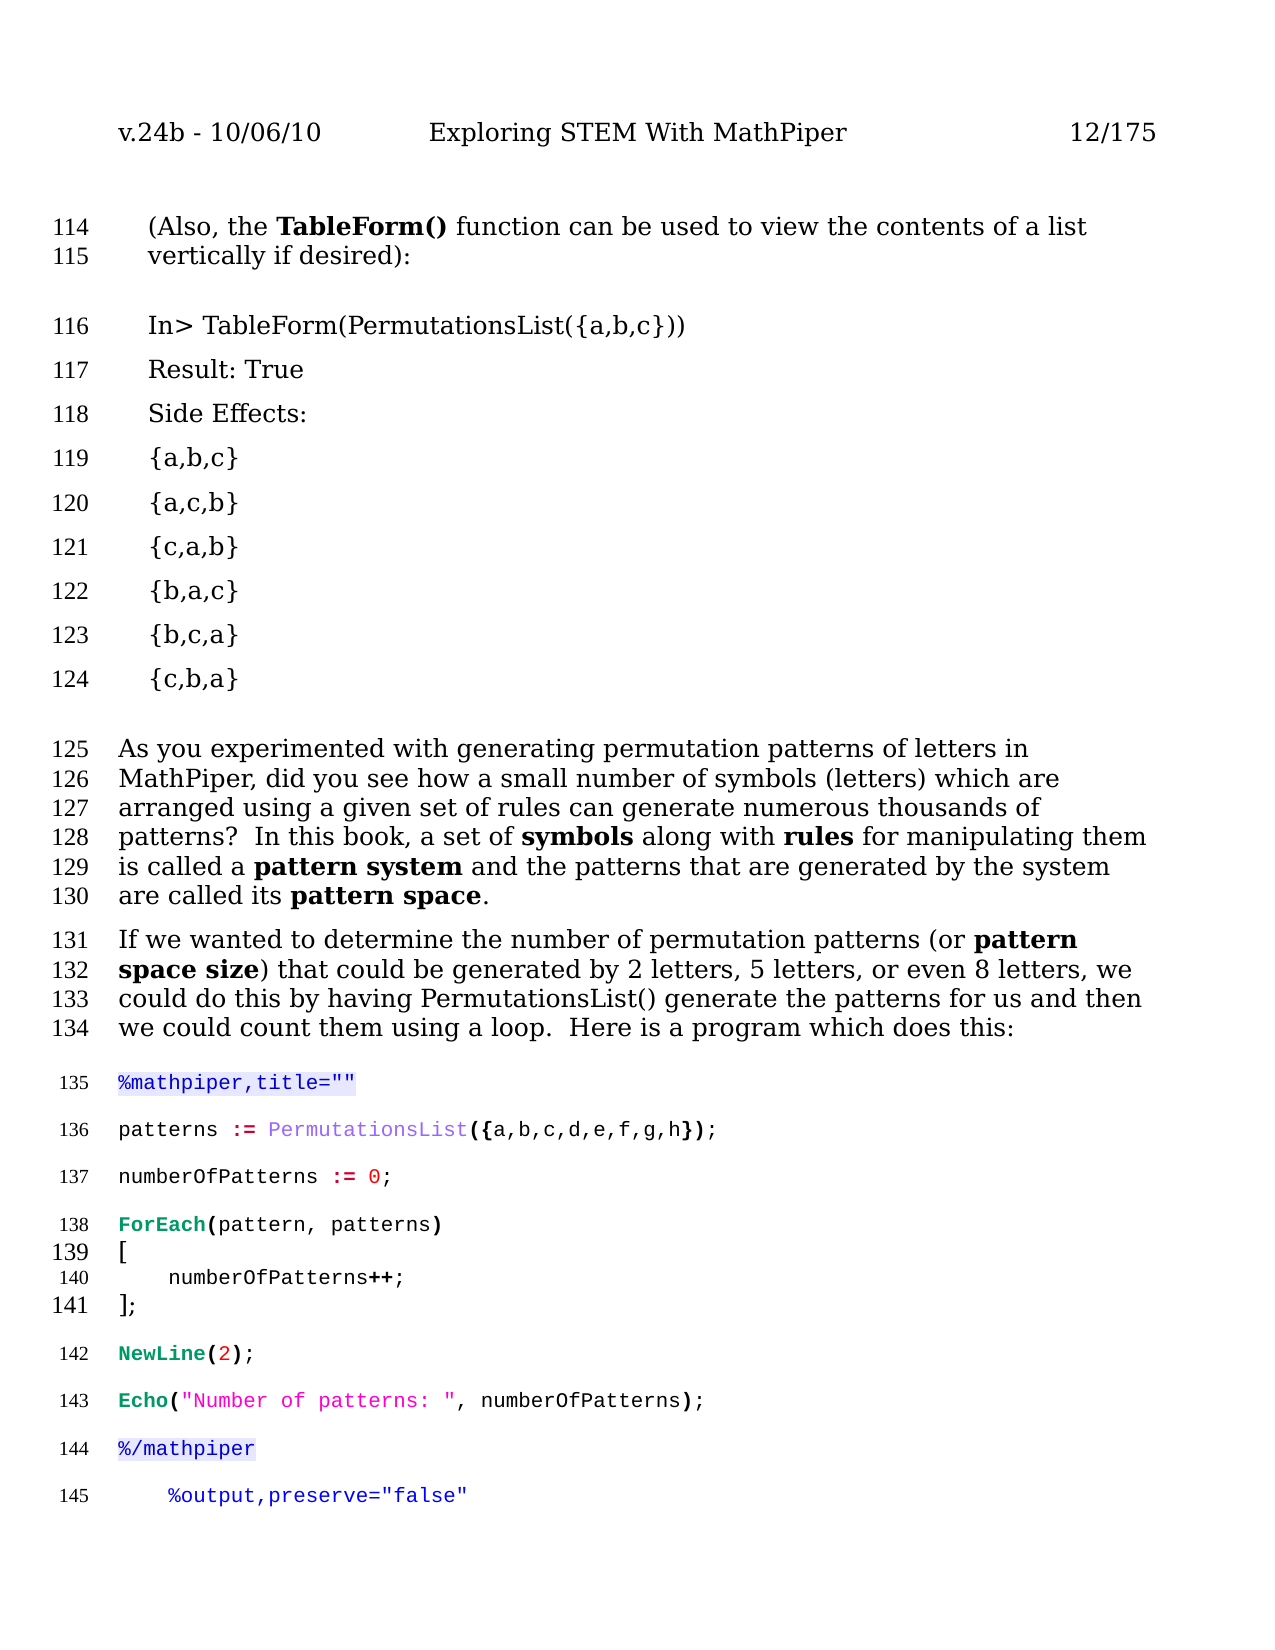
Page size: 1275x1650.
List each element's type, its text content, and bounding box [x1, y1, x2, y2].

text ForEach(pattern, patterns) [118, 1214, 1157, 1237]
text (Also, the TableForm() function can be used to view the contents of a list vertically if desired): [148, 212, 1157, 270]
text %output,preserve="false" [118, 1485, 1157, 1509]
text Echo("Number of patterns: ", numberOfPatterns); [118, 1390, 1157, 1414]
text %/mathpiper [118, 1438, 1157, 1461]
text Result: True [148, 355, 1157, 384]
text As you experimented with generating permutation patterns of letters in MathPiper, did you see how a small number of symbols (letters) which are arranged using a given set of rules can generate numerous thousands of patterns? In this book, a set of symbols along with rules for manipulating them is called a pattern system and the patterns that are generated by the system are called its pattern space. [118, 734, 1157, 910]
text [ [118, 1237, 1157, 1267]
text numberOfPatterns := 0; [118, 1167, 1157, 1190]
text NewLine(2); [118, 1343, 1157, 1367]
text {b,c,a} [148, 620, 1157, 649]
text {c,b,a} [148, 664, 1157, 694]
text {c,a,b} [148, 532, 1157, 561]
text Side Effects: [148, 399, 1157, 429]
text {a,c,b} [148, 488, 1157, 517]
text {a,b,c} [148, 444, 1157, 473]
text %mathpiper,title="" [118, 1072, 1157, 1096]
text In> TableForm(PermutationsList({a,b,c})) [148, 311, 1157, 340]
text ]; [118, 1290, 1157, 1319]
text If we wanted to determine the number of permutation patterns (or pattern space size) that could be generated by 2 letters, 5 letters, or even 8 letters, we could do this by having PermutationsList() generate the patterns for us and then we could count them using a loop. Here is a program which does this: [118, 925, 1157, 1042]
text {b,a,c} [148, 576, 1157, 605]
text patterns := PermutationsList({a,b,c,d,e,f,g,h}); [118, 1119, 1157, 1143]
text numberOfPatterns++; [118, 1267, 1157, 1290]
